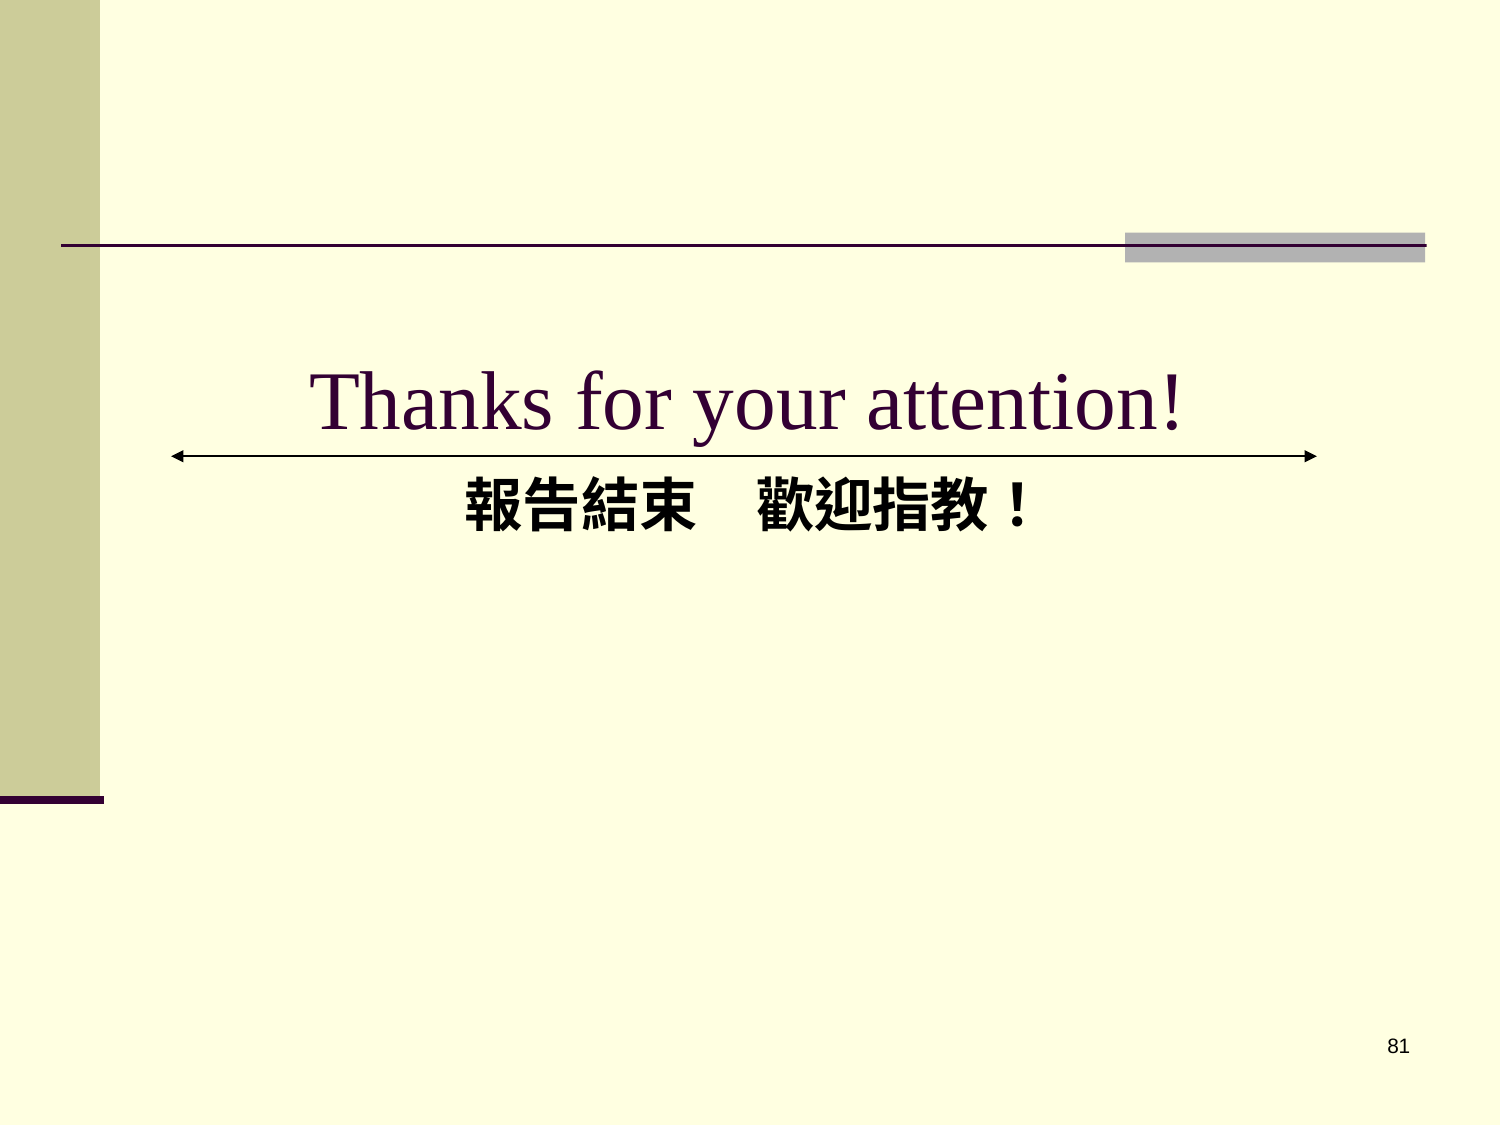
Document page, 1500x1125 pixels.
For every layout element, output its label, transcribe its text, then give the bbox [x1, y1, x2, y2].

list 報告結束 歡迎指教！ [225, 444, 1500, 575]
title Thanks for your attention! [100, 302, 1376, 491]
